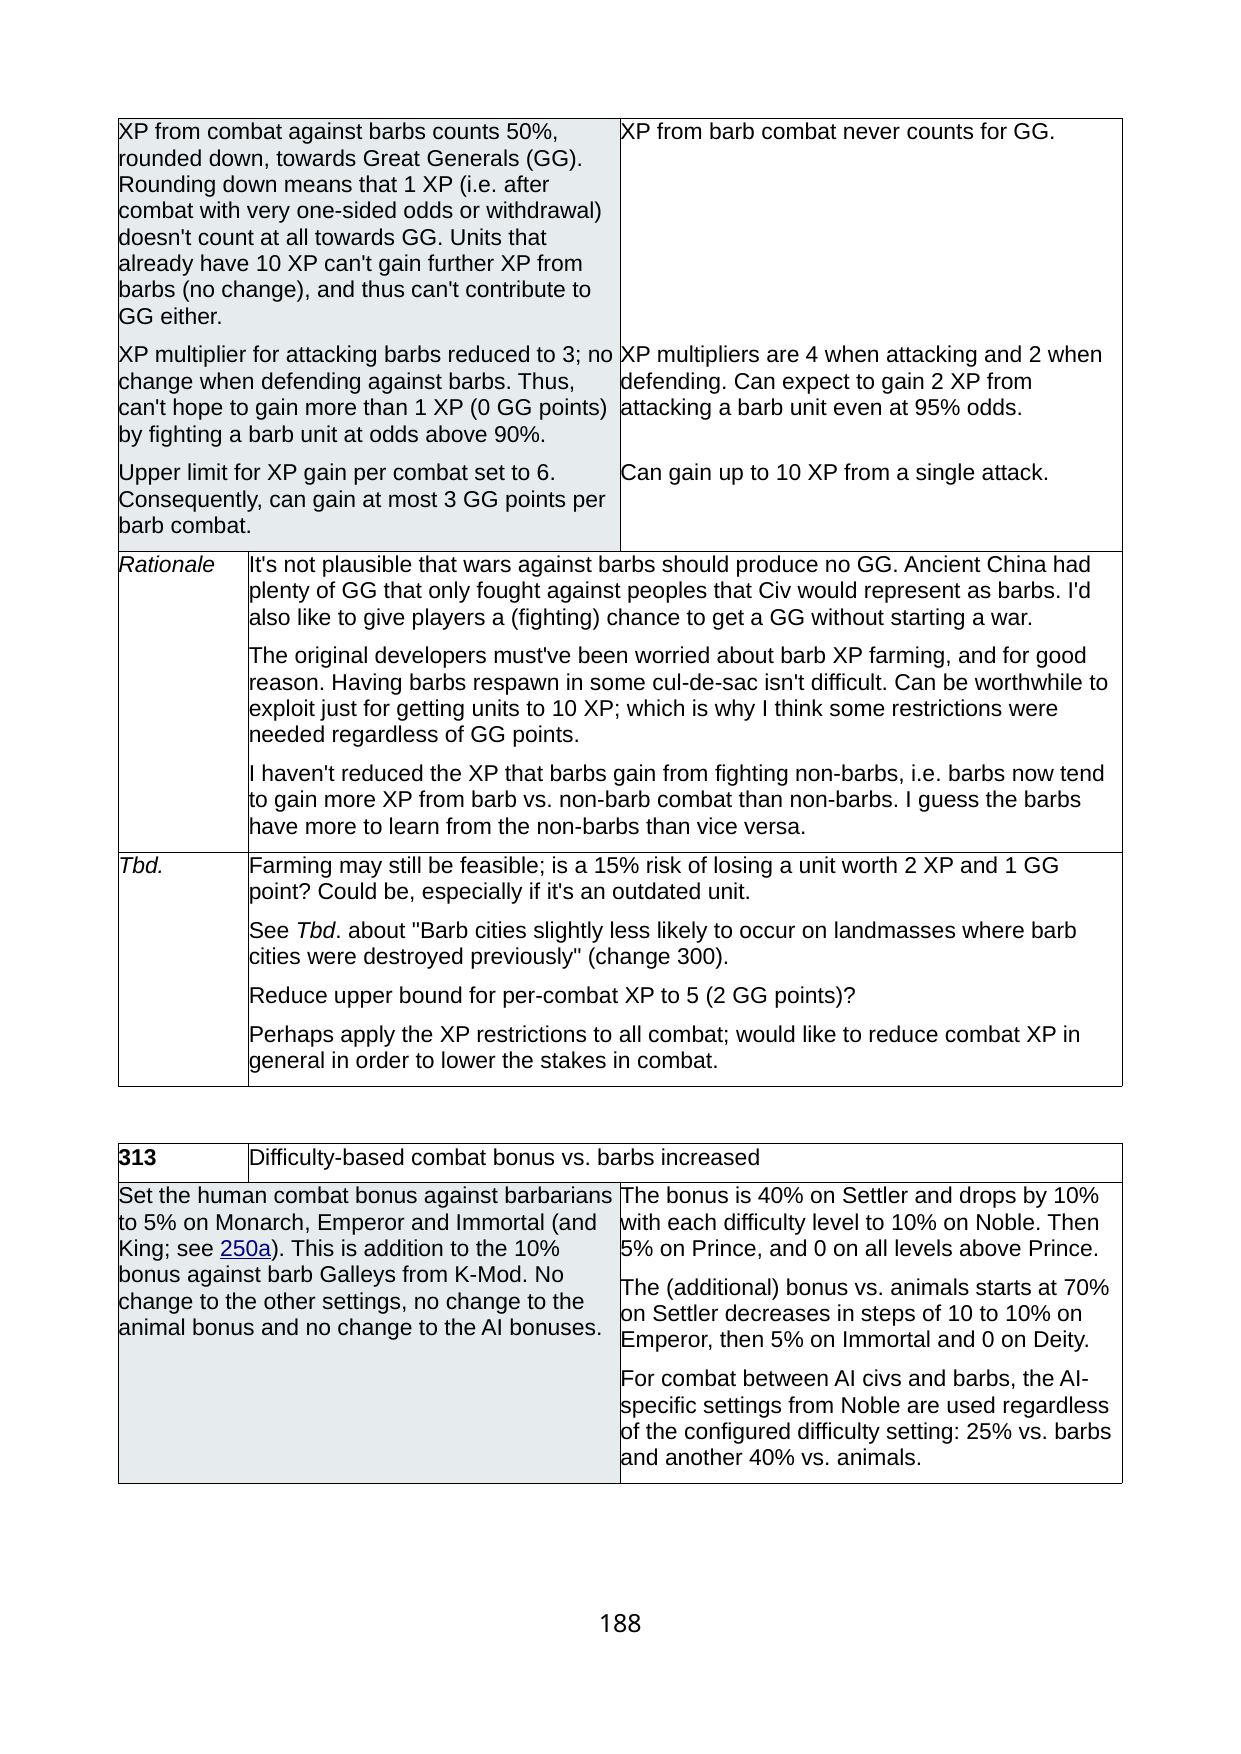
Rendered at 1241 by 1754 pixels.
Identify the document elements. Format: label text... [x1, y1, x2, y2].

table_cell Farming may still be feasible; is a 15% risk of losing a unit worth 2 XP and 1 GG point? Could be, especially if it's an outdated unit. See Tbd. about "Barb cities slightly less likely to occur on landmasses where barb cities were destroyed previously" (change 300). Reduce upper bound for per-combat XP to 5 (2 GG points)? Perhaps apply the XP restrictions to all combat; would like to reduce combat XP in general in order to lower the stakes in combat. [249, 853, 1122, 1086]
table_cell The bonus is 40% on Settler and drops by 10% with each difficulty level to 10% on Noble. Then 5% on Prince, and 0 on all levels above Prince. The (additional) bonus vs. animals starts at 70% on Settler decreases in steps of 10 to 10% on Emperor, then 5% on Immortal and 0 on Deity. For combat between AI civs and barbs, the AI-specific settings from Noble are used regardless of the configured difficulty setting: 25% vs. barbs and another 40% vs. animals. [621, 1183, 1122, 1483]
table_cell Tbd. [119, 853, 248, 1086]
table_cell It's not plausible that wars against barbs should produce no GG. Ancient China had plenty of GG that only fought against peoples that Civ would represent as barbs. I'd also like to give players a (fighting) chance to get a GG without starting a war. The original developers must've been worried about barb XP farming, and for good reason. Having barbs respawn in some cul-de-sac isn't difficult. Can be worthwhile to exploit just for getting units to 10 XP; which is why I think some restrictions were needed regardless of GG points. I haven't reduced the XP that barbs gain from fighting non-barbs, i.e. barbs now tend to gain more XP from barb vs. non-barb combat than non-barbs. I guess the barbs have more to learn from the non-barbs than vice versa. [249, 552, 1122, 852]
table_cell Set the human combat bonus against barbarians to 5% on Monarch, Emperor and Immortal (and King; see 250a). This is addition to the 10% bonus against barb Galleys from K-Mod. No change to the other settings, no change to the animal bonus and no change to the AI bonuses. [119, 1183, 620, 1483]
table_header 313 [119, 1144, 248, 1182]
table_cell Rationale [119, 552, 248, 852]
table_header Difficulty-based combat bonus vs. barbs increased [249, 1144, 1122, 1182]
table_cell XP from barb combat never counts for GG. XP multipliers are 4 when attacking and 2 when defending. Can expect to gain 2 XP from attacking a barb unit even at 95% odds. Can gain up to 10 XP from a single attack. [621, 119, 1122, 551]
table_cell XP from combat against barbs counts 50%, rounded down, towards Great Generals (GG). Rounding down means that 1 XP (i.e. after combat with very one-sided odds or withdrawal) doesn't count at all towards GG. Units that already have 10 XP can't gain further XP from barbs (no change), and thus can't contribute to GG either. XP multiplier for attacking barbs reduced to 3; no change when defending against barbs. Thus, can't hope to gain more than 1 XP (0 GG points) by fighting a barb unit at odds above 90%. Upper limit for XP gain per combat set to 6. Consequently, can gain at most 3 GG points per barb combat. [119, 119, 620, 551]
